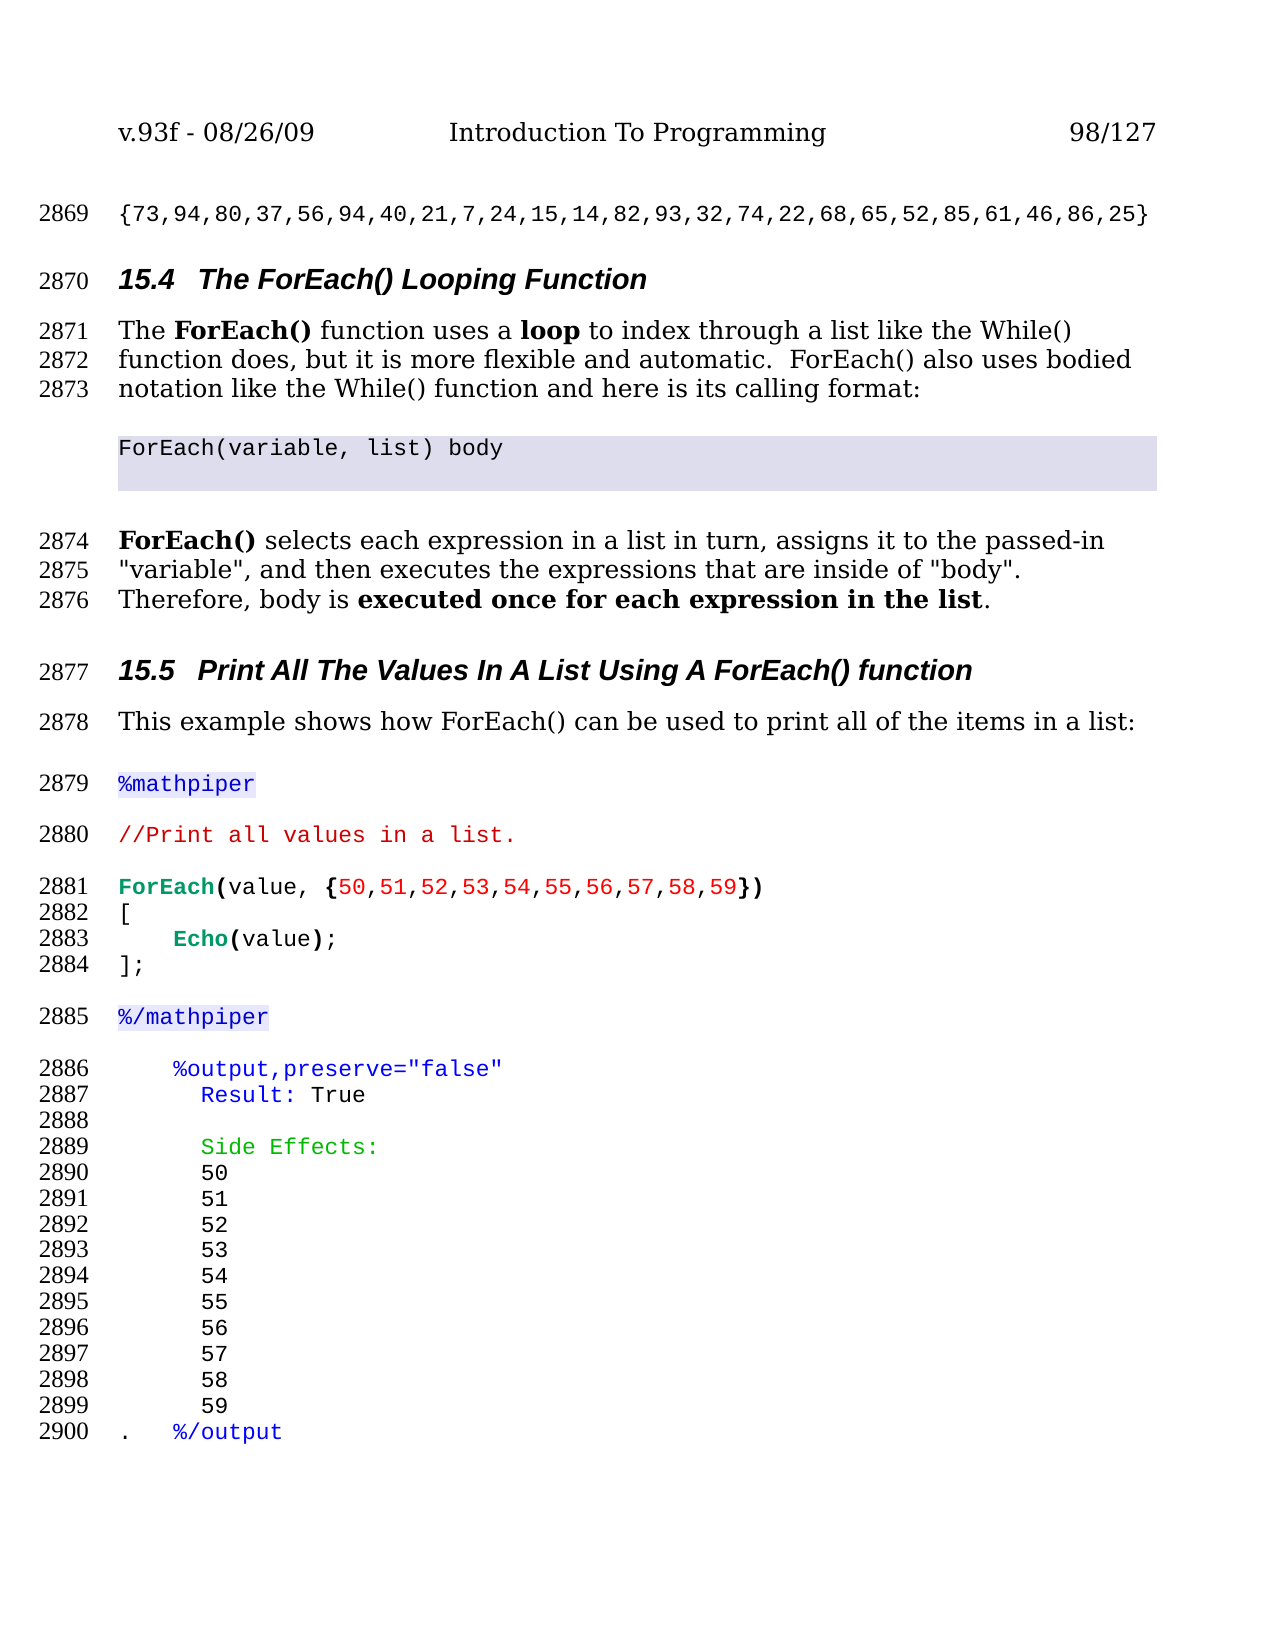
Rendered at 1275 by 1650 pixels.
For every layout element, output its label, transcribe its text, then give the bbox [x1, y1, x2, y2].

text 50 [118, 1161, 1157, 1187]
text %mathpiper [118, 772, 1157, 798]
text //Print all values in a list. [118, 824, 1157, 850]
table_header ForEach(variable, list) body [118, 436, 1157, 491]
subtitle The ForEach() Looping Function [118, 262, 1157, 295]
text ForEach() selects each expression in a list in turn, assigns it to the passed-in "variable", and then executes the expressions that are inside of "body". Therefore, body is executed once for each expression in the list. [118, 526, 1157, 614]
text 58 [118, 1368, 1157, 1394]
text Echo(value); [118, 928, 1157, 953]
text {73,94,80,37,56,94,40,21,7,24,15,14,82,93,32,74,22,68,65,52,85,61,46,86,25} [118, 203, 1157, 229]
text . %/output [118, 1420, 1157, 1446]
text ForEach(value, {50,51,52,53,54,55,56,57,58,59}) [118, 876, 1157, 902]
text 57 [118, 1343, 1157, 1368]
text %output,preserve="false" [118, 1057, 1157, 1083]
text 56 [118, 1317, 1157, 1343]
text The ForEach() function uses a loop to index through a list like the While() function does, but it is more flexible and automatic. ForEach() also uses bodied notation like the While() function and here is its calling format: [118, 316, 1157, 404]
text 52 [118, 1213, 1157, 1239]
subtitle Print All The Values In A List Using A ForEach() function [118, 653, 1157, 687]
text 54 [118, 1265, 1157, 1291]
text Side Effects: [118, 1135, 1157, 1161]
text 51 [118, 1187, 1157, 1213]
text Result: True [118, 1083, 1157, 1109]
text [ [118, 902, 1157, 928]
text 53 [118, 1239, 1157, 1265]
text ]; [118, 953, 1157, 979]
text %/mathpiper [118, 1005, 1157, 1031]
text 55 [118, 1291, 1157, 1317]
text 59 [118, 1394, 1157, 1420]
text This example shows how ForEach() can be used to print all of the items in a list: [118, 708, 1157, 737]
